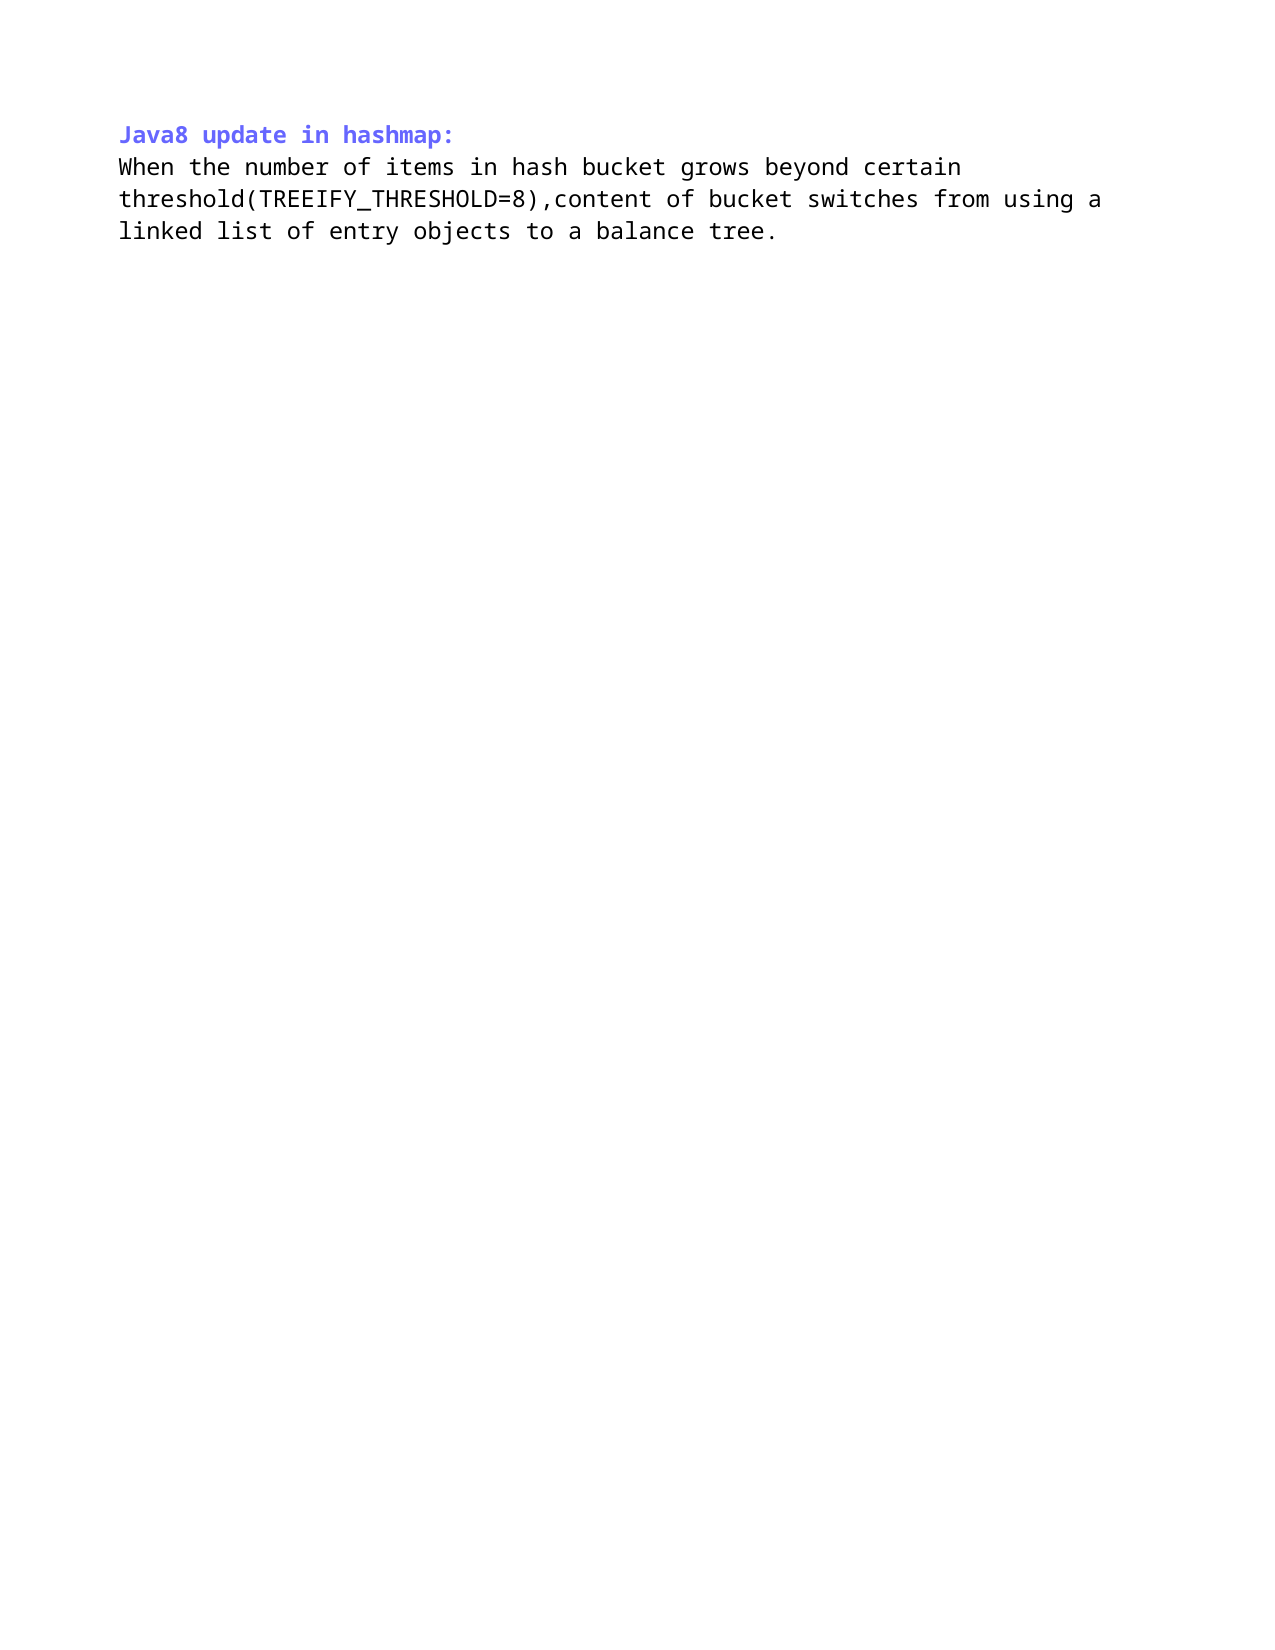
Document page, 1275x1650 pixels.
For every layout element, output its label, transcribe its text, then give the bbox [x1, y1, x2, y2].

text Java8 update in hashmap: [118, 118, 1157, 150]
text When the number of items in hash bucket grows beyond certain threshold(TREEIFY_THRESHOLD=8),content of bucket switches from using a linked list of entry objects to a balance tree. [118, 150, 1157, 246]
